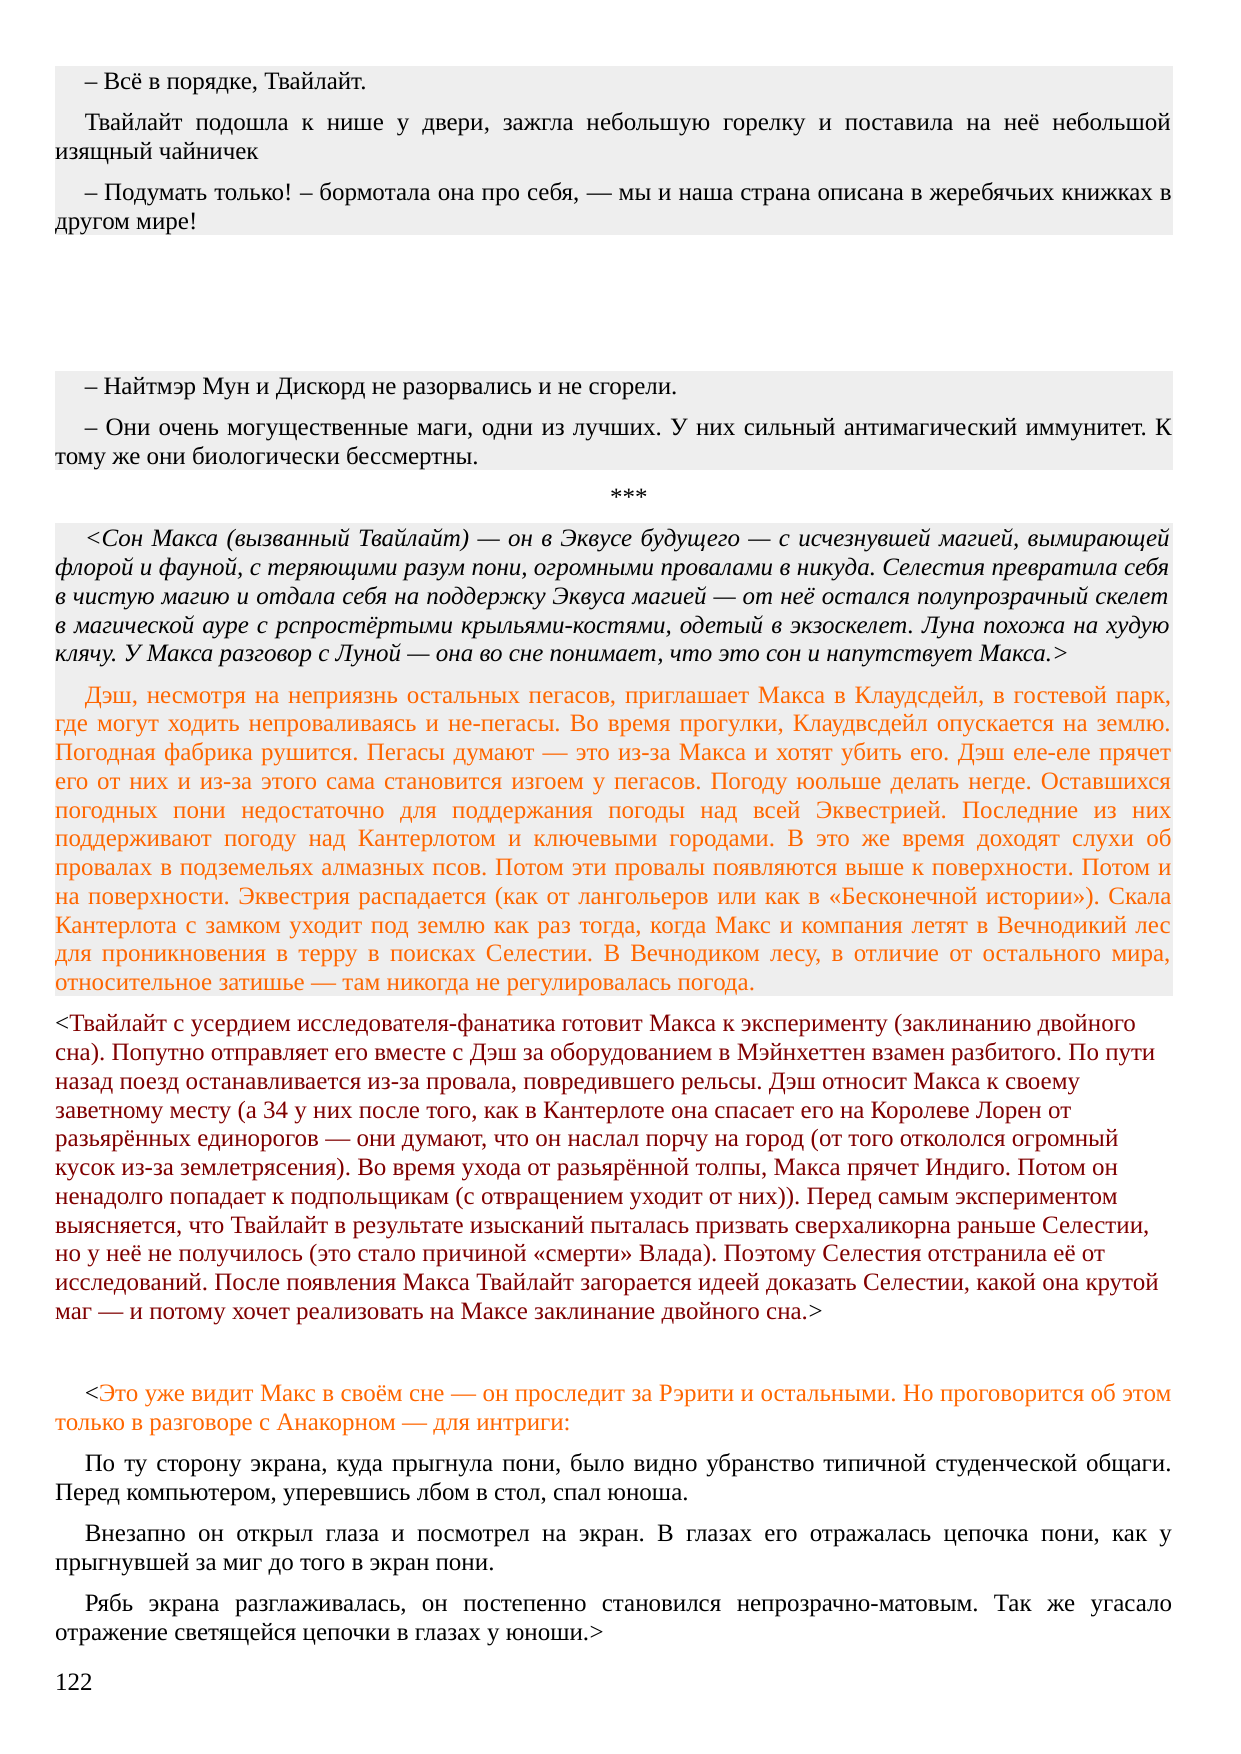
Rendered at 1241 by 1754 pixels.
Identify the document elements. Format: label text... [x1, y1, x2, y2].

text – Подумать только! – бормотала она про себя, — мы и наша страна описана в жеребячьих книжках в другом мире! [55, 177, 1173, 235]
text <Это уже видит Макс в своём сне — он проследит за Рэрити и остальными. Но проговорится об этом только в разговоре с Анакорном — для интриги: [55, 1378, 1173, 1436]
text Внезапно он открыл глаза и посмотрел на экран. В глазах его отражалась цепочка пони, как у прыгнувшей за миг до того в экран пони. [55, 1518, 1173, 1576]
text *** [55, 482, 1173, 511]
text Рябь экрана разглаживалась, он постепенно становился непрозрачно-матовым. Так же угасало отражение светящейся цепочки в глазах у юноши.> [55, 1588, 1173, 1646]
text По ту сторону экрана, куда прыгнула пони, было видно убранство типичной студенческой общаги. Перед компьютером, уперевшись лбом в стол, спал юноша. [55, 1448, 1173, 1506]
text <Сон Макса (вызванный Твайлайт) — он в Эквусе будущего — с исчезнувшей магией, вымирающей флорой и фауной, с теряющими разум пони, огромными провалами в никуда. Селестия превратила себя в чистую магию и отдала себя на поддержку Эквуса магией — от неё остался полупрозрачный скелет в магической ауре с рспростёртыми крыльями-костями, одетый в экзоскелет. Луна похожа на худую клячу. У Макса разговор с Луной — она во сне понимает, что это сон и напутствует Макса.> [55, 523, 1173, 667]
text – Найтмэр Мун и Дискорд не разорвались и не сгорели. [55, 371, 1173, 400]
text – Они очень могущественные маги, одни из лучших. У них сильный антимагический иммунитет. К тому же они биологически бессмертны. [55, 412, 1173, 470]
text – Всё в порядке, Твайлайт. [55, 66, 1173, 95]
text <Твайлайт с усердием исследователя-фанатика готовит Макса к эксперименту (заклинанию двойного сна). Попутно отправляет его вместе с Дэш за оборудованием в Мэйнхеттен взамен разбитого. По пути назад поезд останавливается из-за провала, повредившего рельсы. Дэш относит Макса к своему заветному месту (а 34 у них после того, как в Кантерлоте она спасает его на Королеве Лорен от разьярённых единорогов — они думают, что он наслал порчу на город (от того откололся огромный кусок из-за землетрясения). Во время ухода от разьярённой толпы, Макса прячет Индиго. Потом он ненадолго попадает к подпольщикам (с отвращением уходит от них)). Перед самым экспериментом выясняется, что Твайлайт в результате изысканий пыталась призвать сверхаликорна раньше Селестии, но у неё не получилось (это стало причиной «смерти» Влада). Поэтому Селестия отстранила её от исследований. После появления Макса Твайлайт загорается идеей доказать Селестии, какой она крутой маг — и потому хочет реализовать на Максе заклинание двойного сна.> [55, 1008, 1173, 1325]
text Твайлайт подошла к нише у двери, зажгла небольшую горелку и поставила на неё небольшой изящный чайничек [55, 107, 1173, 165]
text Дэш, несмотря на неприязнь остальных пегасов, приглашает Макса в Клаудсдейл, в гостевой парк, где могут ходить непроваливаясь и не-пегасы. Во время прогулки, Клаудвсдейл опускается на землю. Погодная фабрика рушится. Пегасы думают — это из-за Макса и хотят убить его. Дэш еле-еле прячет его от них и из-за этого сама становится изгоем у пегасов. Погоду юольше делать негде. Оставшихся погодных пони недостаточно для поддержания погоды над всей Эквестрией. Последние из них поддерживают погоду над Кантерлотом и ключевыми городами. В это же время доходят слухи об провалах в подземельях алмазных псов. Потом эти провалы появляются выше к поверхности. Потом и на поверхности. Эквестрия распадается (как от лангольеров или как в «Бесконечной истории»). Скала Кантерлота с замком уходит под землю как раз тогда, когда Макс и компания летят в Вечнодикий лес для проникновения в терру в поисках Селестии. В Вечнодиком лесу, в отличие от остального мира, относительное затишье — там никогда не регулировалась погода. [55, 680, 1173, 996]
